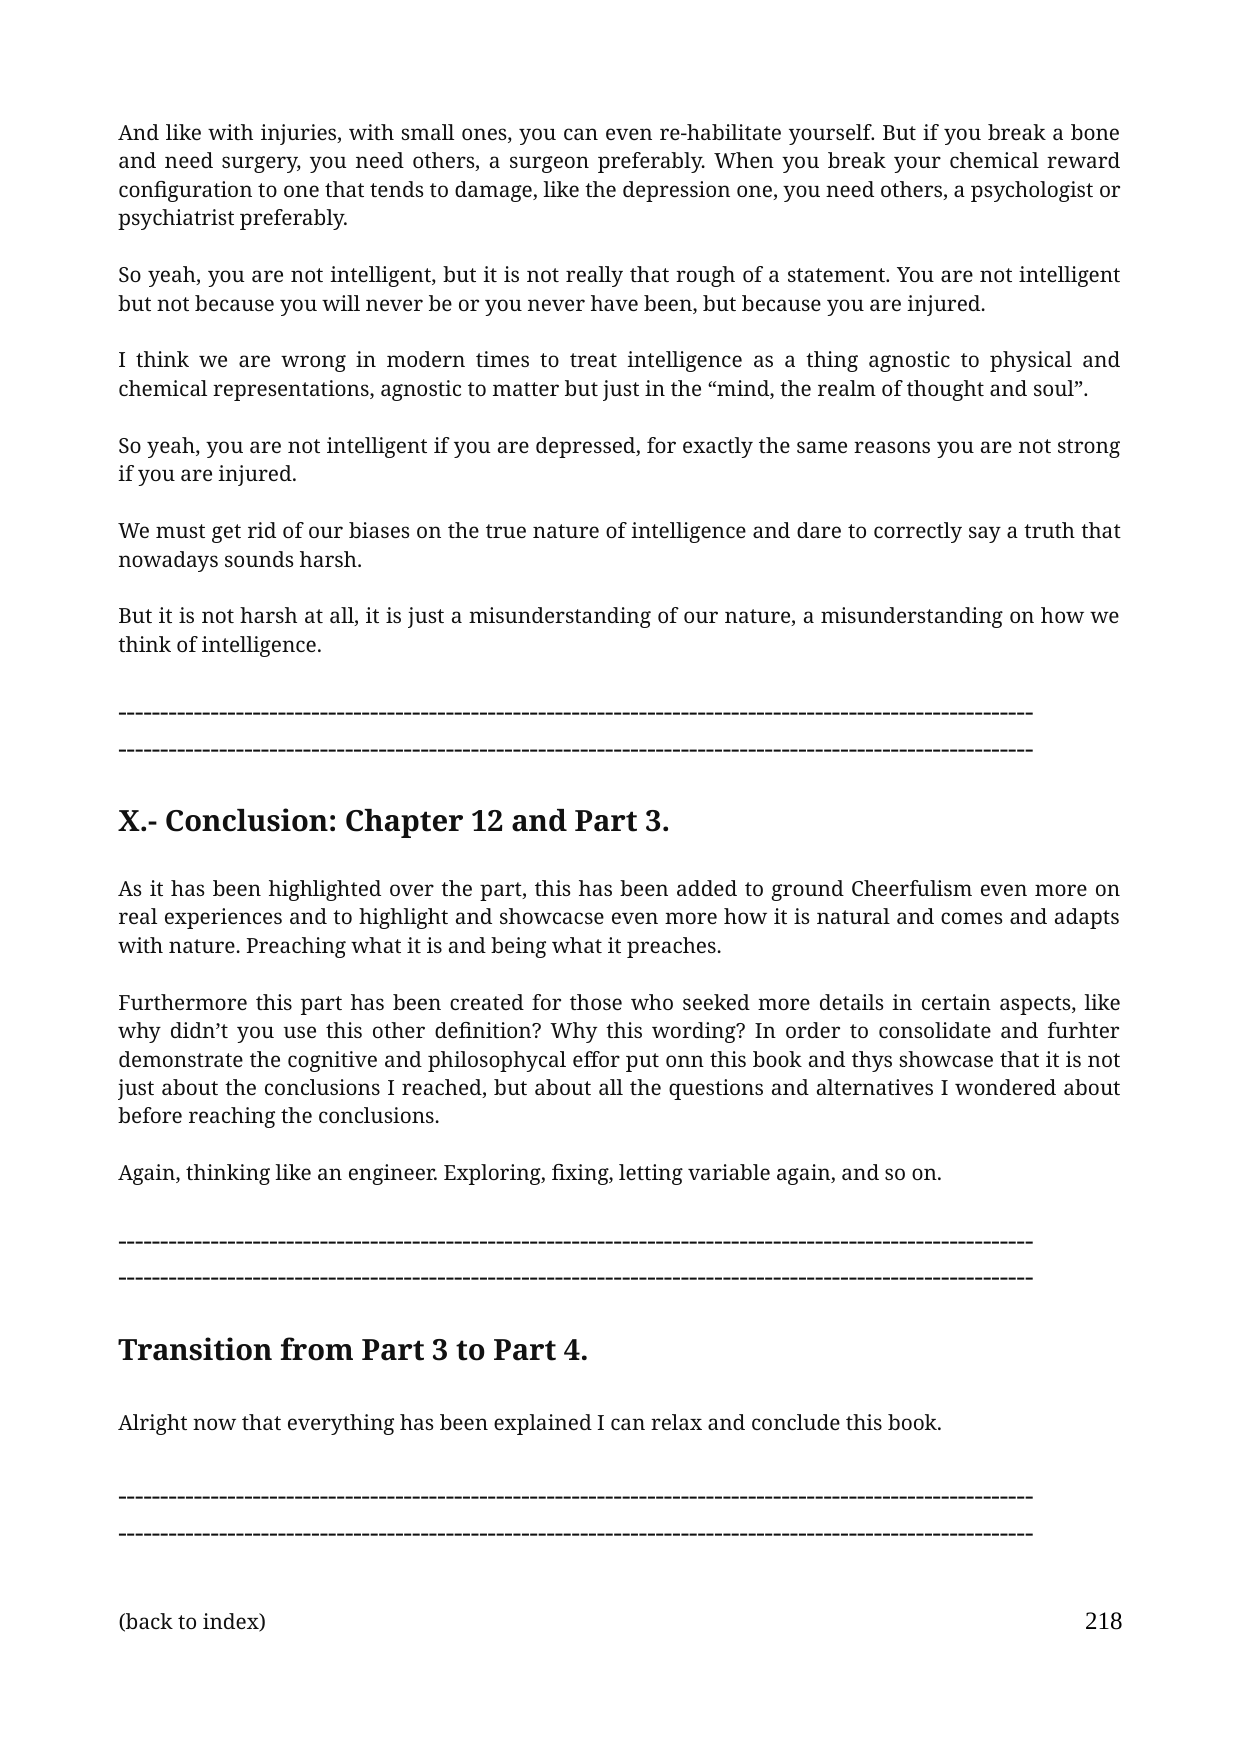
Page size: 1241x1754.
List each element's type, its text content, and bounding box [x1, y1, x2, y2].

text ------------------------------------------------------------------------------------------------------------- [118, 692, 1122, 729]
text And like with injuries, with small ones, you can even re-habilitate yourself. But if you break a bone and need surgery, you need others, a surgeon preferably. When you break your chemical reward configuration to one that tends to damage, like the depression one, you need others, a psychologist or psychiatrist preferably. [118, 118, 1122, 232]
text ------------------------------------------------------------------------------------------------------------- [118, 1513, 1122, 1550]
text But it is not harsh at all, it is just a misunderstanding of our nature, a misunderstanding on how we think of intelligence. [118, 602, 1122, 658]
text Again, thinking like an engineer. Exploring, fixing, letting variable again, and so on. [118, 1158, 1122, 1187]
text ------------------------------------------------------------------------------------------------------------- [118, 729, 1122, 766]
text I think we are wrong in modern times to treat intelligence as a thing agnostic to physical and chemical representations, agnostic to matter but just in the “mind, the realm of thought and soul”. [118, 346, 1122, 402]
text So yeah, you are not intelligent, but it is not really that rough of a statement. You are not intelligent but not because you will never be or you never have been, but because you are injured. [118, 260, 1122, 317]
text As it has been highlighted over the part, this has been added to ground Cheerfulism even more on real experiences and to highlight and showcacse even more how it is natural and comes and adapts with nature. Preaching what it is and being what it preaches. [118, 874, 1122, 959]
text So yeah, you are not intelligent if you are depressed, for exactly the same reasons you are not strong if you are injured. [118, 431, 1122, 488]
text We must get rid of our biases on the true nature of intelligence and dare to correctly say a truth that nowadays sounds harsh. [118, 516, 1122, 573]
text ------------------------------------------------------------------------------------------------------------- [118, 1476, 1122, 1513]
text Furthermore this part has been created for those who seeked more details in certain aspects, like why didn’t you use this other definition? Why this wording? In order to consolidate and furhter demonstrate the cognitive and philosophycal effor put onn this book and thys showcase that it is not just about the conclusions I reached, but about all the questions and alternatives I wondered about before reaching the conclusions. [118, 988, 1122, 1130]
text Alright now that everything has been explained I can relax and conclude this book. [118, 1408, 1122, 1437]
text ------------------------------------------------------------------------------------------------------------- [118, 1258, 1122, 1295]
text ------------------------------------------------------------------------------------------------------------- [118, 1221, 1122, 1258]
text X.- Conclusion: Chapter 12 and Part 3. [118, 800, 1122, 840]
text Transition from Part 3 to Part 4. [118, 1329, 1122, 1368]
